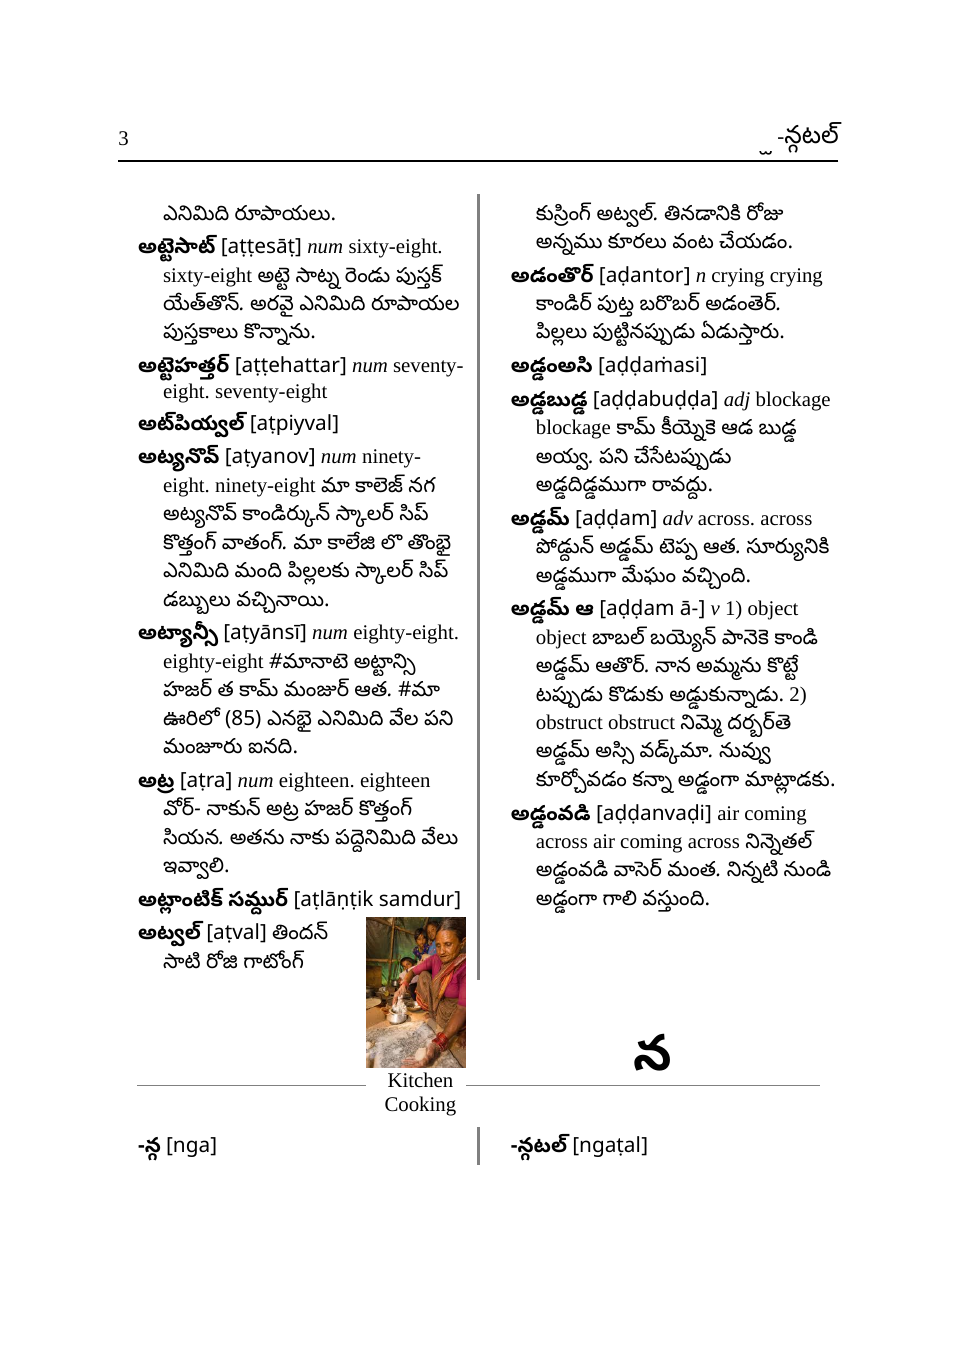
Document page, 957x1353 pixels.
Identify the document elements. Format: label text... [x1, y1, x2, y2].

text అడ్డంఅసి [aḍḍaṁasi] [492, 347, 837, 381]
picture [366, 917, 466, 1068]
text అట్వల్ [aṭval] తిందన్ సాటి రోజి గాటోంగ్ [119, 914, 465, 978]
text Kitchen Cooking [375, 1068, 465, 1120]
text అట్లాంటిక్ సమ్దుర్ [aṭlāṇṭik samdur] [119, 881, 465, 914]
text [137, 1017, 366, 1085]
text అడ్డమ్ [aḍḍam] adv across. across పోడ్దున్ అడ్డమ్ టెప్ప ఆత. సూర్యునికి అడ్డముగా మేఘం వచ్చింది. [492, 500, 837, 590]
text అట్యనొవ్ [aṭyanov] num ninety-eight. ninety-eight మా కాలెజ్ నగ అట్యనొవ్ కాండిర్కున్ స్కాలర్ సిప్ కొత్తంగ్ వాతంగ్. మా కాలేజి లొ తొంభై ఎనిమిది మంది పిల్లలకు స్కాలర్ సిప్ డబ్బులు వచ్చినాయి. [119, 438, 465, 614]
text అట్ర [aṭra] num eighteen. eighteen వోర్- నాకున్ అట్ర హజర్ కొత్తంగ్ సియన. అతను నాకు పద్దెనిమిది వేలు ఇవ్వాలి. [119, 762, 465, 881]
text అడంతొర్ [aḍantor] n crying crying కాండిర్ పుట్త బరొబర్ అడంతెర్. పిల్లలు పుట్టినప్పుడు ఏడుస్తారు. [492, 257, 837, 347]
text అట్‌పియ్వల్ [aṭpiyval] [119, 405, 465, 438]
text అడ్డమ్ ఆ [aḍḍam ā-] v 1) object object బాబల్ బయ్యెన్ పానెకె కాండి అడ్డమ్ ఆతొర్. నాన అమ్మను కొట్టే టప్పుడు కొడుకు అడ్డుకున్నాడు. 2) obstruct obstruct నిమ్మె దర్బర్‌తె అడ్డమ్ అస్సి వడ్క్‌మా. నువ్వు కూర్చోవడం కన్నా అడ్డంగా మాట్లాడకు. [492, 590, 837, 794]
text అడ్డబుడ్డ [aḍḍabuḍḍa] adj blockage blockage కామ్ కీయ్నెకె ఆడ బుడ్డ అయ్వ. పని చేసేటప్పుడు అడ్డదిడ్డముగా రావద్దు. [492, 381, 837, 500]
text -న్గటల్ [ngaṭal] [492, 1128, 837, 1163]
text అడ్డంవడి [aḍḍanvaḍi] air coming across air coming across నిన్నెతల్ అడ్డంవడి వాసెర్ మంత. నిన్నటి నుండి అడ్డంగా గాలి వస్తుంది. [492, 794, 837, 916]
text అట్యాన్సీ [aṭyānsī] num eighty-eight. eighty-eight #మానాటె అట్టాన్సి హజర్ త కామ్ మంజుర్ ఆత. #మా ఊరిలో (85) ఎనభై ఎనిమిది వేల పని మంజూరు ఐనది. [119, 614, 465, 762]
text అట్టెహత్తర్ [aṭṭehattar] num seventy-eight. seventy-eight [119, 347, 465, 405]
text -న్గ [nga] [119, 1128, 465, 1163]
text ఎనిమిది రూపాయలు. [119, 196, 465, 228]
text న [466, 1017, 820, 1085]
text కుస్రింగ్ అట్వల్. తినడానికి రోజు అన్నము కూరలు వంట చేయడం. [492, 196, 837, 257]
text అట్టెసాట్ [aṭṭesāṭ] num sixty-eight. sixty-eight అట్టె సాట్న రెండు పుస్తక్ యేత్‌తొన్. అరవై ఎనిమిది రూపాయల పుస్తకాలు కొన్నాను. [119, 228, 465, 347]
